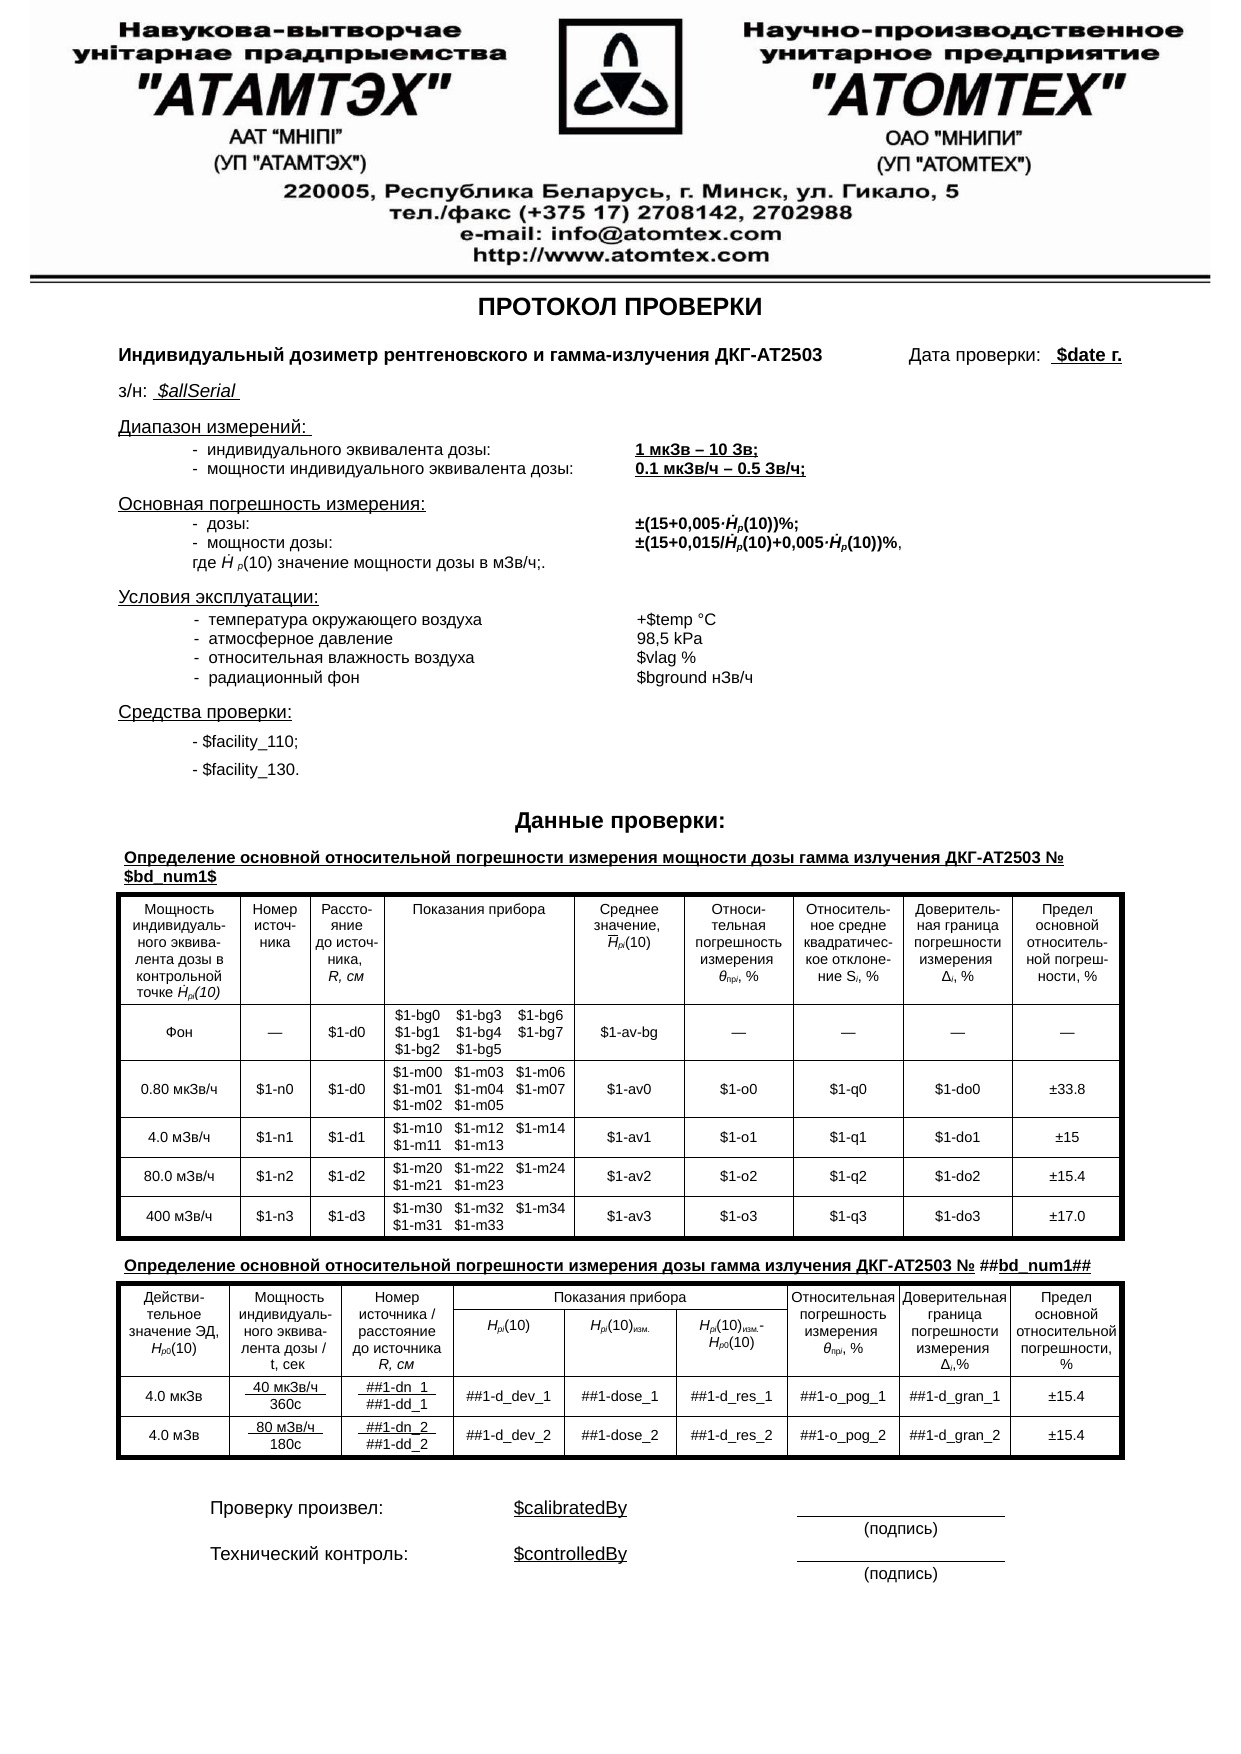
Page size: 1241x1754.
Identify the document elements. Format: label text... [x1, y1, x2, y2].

table_cell $1-m10 $1-m11 $1-m12 $1-m13 $1-m14 [385, 1118, 574, 1157]
table_cell $1-o1 [685, 1118, 793, 1157]
table_cell Мощность индивидуаль-ного эквива-лента дозы в контрольной точке Ḣpi(10) [121, 897, 240, 1004]
text - мощности дозы: ±(15+0,015/Ḣp(10)+0,005·Ḣp(10))%, [118, 533, 1122, 552]
table_cell $1-m00 $1-m01 $1-m02 $1-m03 $1-m04 $1-m05 $1-m06 $1-m07 [385, 1061, 574, 1117]
table_cell Hpi(10)изм. [565, 1310, 676, 1376]
table_cell Относи-тельная погрешность измерения θпрi, % [685, 897, 793, 1004]
table_cell $1-do2 [904, 1158, 1012, 1196]
table_cell Доверительная граница погрешности измерения Δi,% [900, 1286, 1010, 1376]
table_cell 80 мЗв/ч 180c [230, 1417, 341, 1455]
text - мощности индивидуального эквивалента дозы: 0.1 мкЗв/ч – 0.5 Зв/ч; [118, 459, 1122, 478]
table_cell [771, 1540, 1030, 1564]
table_cell — [794, 1005, 903, 1060]
text Основная погрешность измерения: [118, 493, 1122, 514]
text - радиационный фон $bground нЗв/ч [119, 667, 1122, 687]
table_cell $1-n1 [241, 1118, 310, 1157]
table_cell Показания прибора [454, 1286, 787, 1309]
table_cell ±15 [1013, 1118, 1119, 1157]
table_cell $1-m30 $1-m31 $1-m32 $1-m33 $1-m34 [385, 1197, 574, 1236]
table_cell $1-d0 [311, 1005, 384, 1060]
table_cell $1-o2 [685, 1158, 793, 1196]
table_cell $1-av-bg [575, 1005, 684, 1060]
table_cell Фон [121, 1005, 240, 1060]
table_cell Hpi(10) [454, 1310, 564, 1376]
table_cell 40 мкЗв/ч 360c [230, 1377, 341, 1416]
table_cell ##1-dn_2 ##1-dd_2 [342, 1417, 453, 1455]
table_cell ##1-d_res_2 [677, 1417, 787, 1455]
table_cell Показания прибора [385, 897, 574, 1004]
table_cell $1-q0 [794, 1061, 903, 1117]
table_cell $1-o3 [685, 1197, 793, 1236]
table_cell ##1-dose_2 [565, 1417, 676, 1455]
table_cell $1-d0 [311, 1061, 384, 1117]
table_cell $1-do3 [904, 1197, 1012, 1236]
table_cell Доверитель-ная граница погрешности измерения Δi, % [904, 897, 1012, 1004]
table_cell Относительная погрешность измерения θпрi, % [788, 1286, 899, 1376]
table_cell — [241, 1005, 310, 1060]
table_cell ##1-d_res_1 [677, 1377, 787, 1416]
table_header [771, 1495, 1030, 1518]
table_cell — [1013, 1005, 1119, 1060]
table_cell 4.0 мкЗв [121, 1377, 229, 1416]
table_cell ##1-d_gran_1 [900, 1377, 1010, 1416]
table_cell $1-m20 $1-m21 $1-m22 $1-m23 $1-m24 [385, 1158, 574, 1196]
table_cell [210, 1519, 513, 1540]
table_cell (подпись) [771, 1519, 1030, 1540]
text Данные проверки: [118, 807, 1122, 833]
text з/н: $allSerial [118, 380, 1122, 402]
table_cell $1-av1 [575, 1118, 684, 1157]
text ПРОТОКОЛ ПРОВЕРКИ [118, 292, 1122, 321]
text Диапазон измерений: [118, 416, 1122, 437]
table_cell $1-d3 [311, 1197, 384, 1236]
table_cell ±17.0 [1013, 1197, 1119, 1236]
table_cell Действи-тельное значение ЭД, Hp0(10) [121, 1286, 229, 1376]
text Средства проверки: [118, 687, 1122, 723]
table_cell $1-q2 [794, 1158, 903, 1196]
table_cell (подпись) [771, 1564, 1030, 1586]
table_cell ±15.4 [1013, 1158, 1119, 1196]
table_cell Технический контроль: [210, 1540, 513, 1564]
text - дозы: ±(15+0,005·Ḣp(10))%; [118, 514, 1122, 533]
text - $facility_110; [118, 732, 1122, 751]
table_cell ±33.8 [1013, 1061, 1119, 1117]
table_header Определение основной относительной погрешности измерения дозы гамма излучения ДКГ-АТ2503 № ##bd_num1## [118, 1241, 1122, 1281]
text - $facility_130. [118, 760, 1122, 779]
table_cell [210, 1564, 513, 1586]
table_cell Относитель-ное средне квадратичес-кое отклоне-ние Si, % [794, 897, 903, 1004]
table_cell $1-d1 [311, 1118, 384, 1157]
table_cell [514, 1564, 771, 1586]
table_cell $controlledBy [514, 1540, 771, 1564]
table_cell ##1-d_dev_1 [454, 1377, 564, 1416]
table_cell Предел основной относитель-ной погреш-ности, % [1013, 897, 1119, 1004]
table_cell [514, 1519, 771, 1540]
table_cell $1-n3 [241, 1197, 310, 1236]
table_cell — [904, 1005, 1012, 1060]
table_cell Мощность индивидуаль-ного эквива-лента дозы / t, сек [230, 1286, 341, 1376]
table_cell $1-o0 [685, 1061, 793, 1117]
table_cell $1-do0 [904, 1061, 1012, 1117]
picture [29, 0, 1211, 285]
table_cell ##1-d_dev_2 [454, 1417, 564, 1455]
table_cell $1-n0 [241, 1061, 310, 1117]
table_cell ±15.4 [1011, 1417, 1119, 1455]
table_cell 4.0 мЗв/ч [121, 1118, 240, 1157]
table_cell Среднее значение, Ḣpi(10) [575, 897, 684, 1004]
table_cell Предел основной относительной погрешности, % [1011, 1286, 1119, 1376]
table_cell Рассто-яние до источ-ника, R, см [311, 897, 384, 1004]
text - индивидуального эквивалента дозы: 1 мкЗв – 10 Зв; [118, 437, 1122, 459]
table_cell $1-bg0 $1-bg1 $1-bg2 $1-bg3 $1-bg4 $1-bg5 $1-bg6 $1-bg7 [385, 1005, 574, 1060]
table_cell 0.80 мкЗв/ч [121, 1061, 240, 1117]
text Индивидуальный дозиметр рентгеновского и гамма-излучения ДКГ-АТ2503 Дата проверки: $date г. [118, 344, 1122, 366]
table_cell $1-d2 [311, 1158, 384, 1196]
table_header Проверку произвел: [210, 1495, 513, 1518]
text где Ḣ р(10) значение мощности дозы в мЗв/ч;. [118, 552, 1122, 572]
text - относительная влажность воздуха $vlag % [119, 648, 1122, 667]
text - температура окружающего воздуха +$temp °C [119, 608, 1122, 629]
table_cell ##1-d_gran_2 [900, 1417, 1010, 1455]
table_cell $1-q1 [794, 1118, 903, 1157]
table_cell ##1-o_pog_1 [788, 1377, 899, 1416]
table_cell $1-av2 [575, 1158, 684, 1196]
table_cell Hpi(10)изм.-Hp0(10) [677, 1310, 787, 1376]
table_header Определение основной относительной погрешности измерения мощности дозы гамма излучения ДКГ-АТ2503 № $bd_num1$ [118, 833, 1122, 892]
table_cell — [685, 1005, 793, 1060]
table_cell ±15.4 [1011, 1377, 1119, 1416]
table_cell $1-av3 [575, 1197, 684, 1236]
table_cell Номер источ-ника [241, 897, 310, 1004]
table_cell $1-av0 [575, 1061, 684, 1117]
table_cell $1-do1 [904, 1118, 1012, 1157]
table_cell ##1-o_pog_2 [788, 1417, 899, 1455]
table_cell $1-q3 [794, 1197, 903, 1236]
table_cell ##1-dose_1 [565, 1377, 676, 1416]
table_cell 4.0 мЗв [121, 1417, 229, 1455]
table_cell Номер источника / расстояние до источника R, см [342, 1286, 453, 1376]
text Условия эксплуатации: [118, 586, 1122, 608]
table_cell 400 мЗв/ч [121, 1197, 240, 1236]
table_header $calibratedBy [514, 1495, 771, 1518]
text - атмосферное давление 98,5 kPa [119, 629, 1122, 648]
table_cell ##1-dn_1 ##1-dd_1 [342, 1377, 453, 1416]
table_cell $1-n2 [241, 1158, 310, 1196]
table_cell 80.0 мЗв/ч [121, 1158, 240, 1196]
